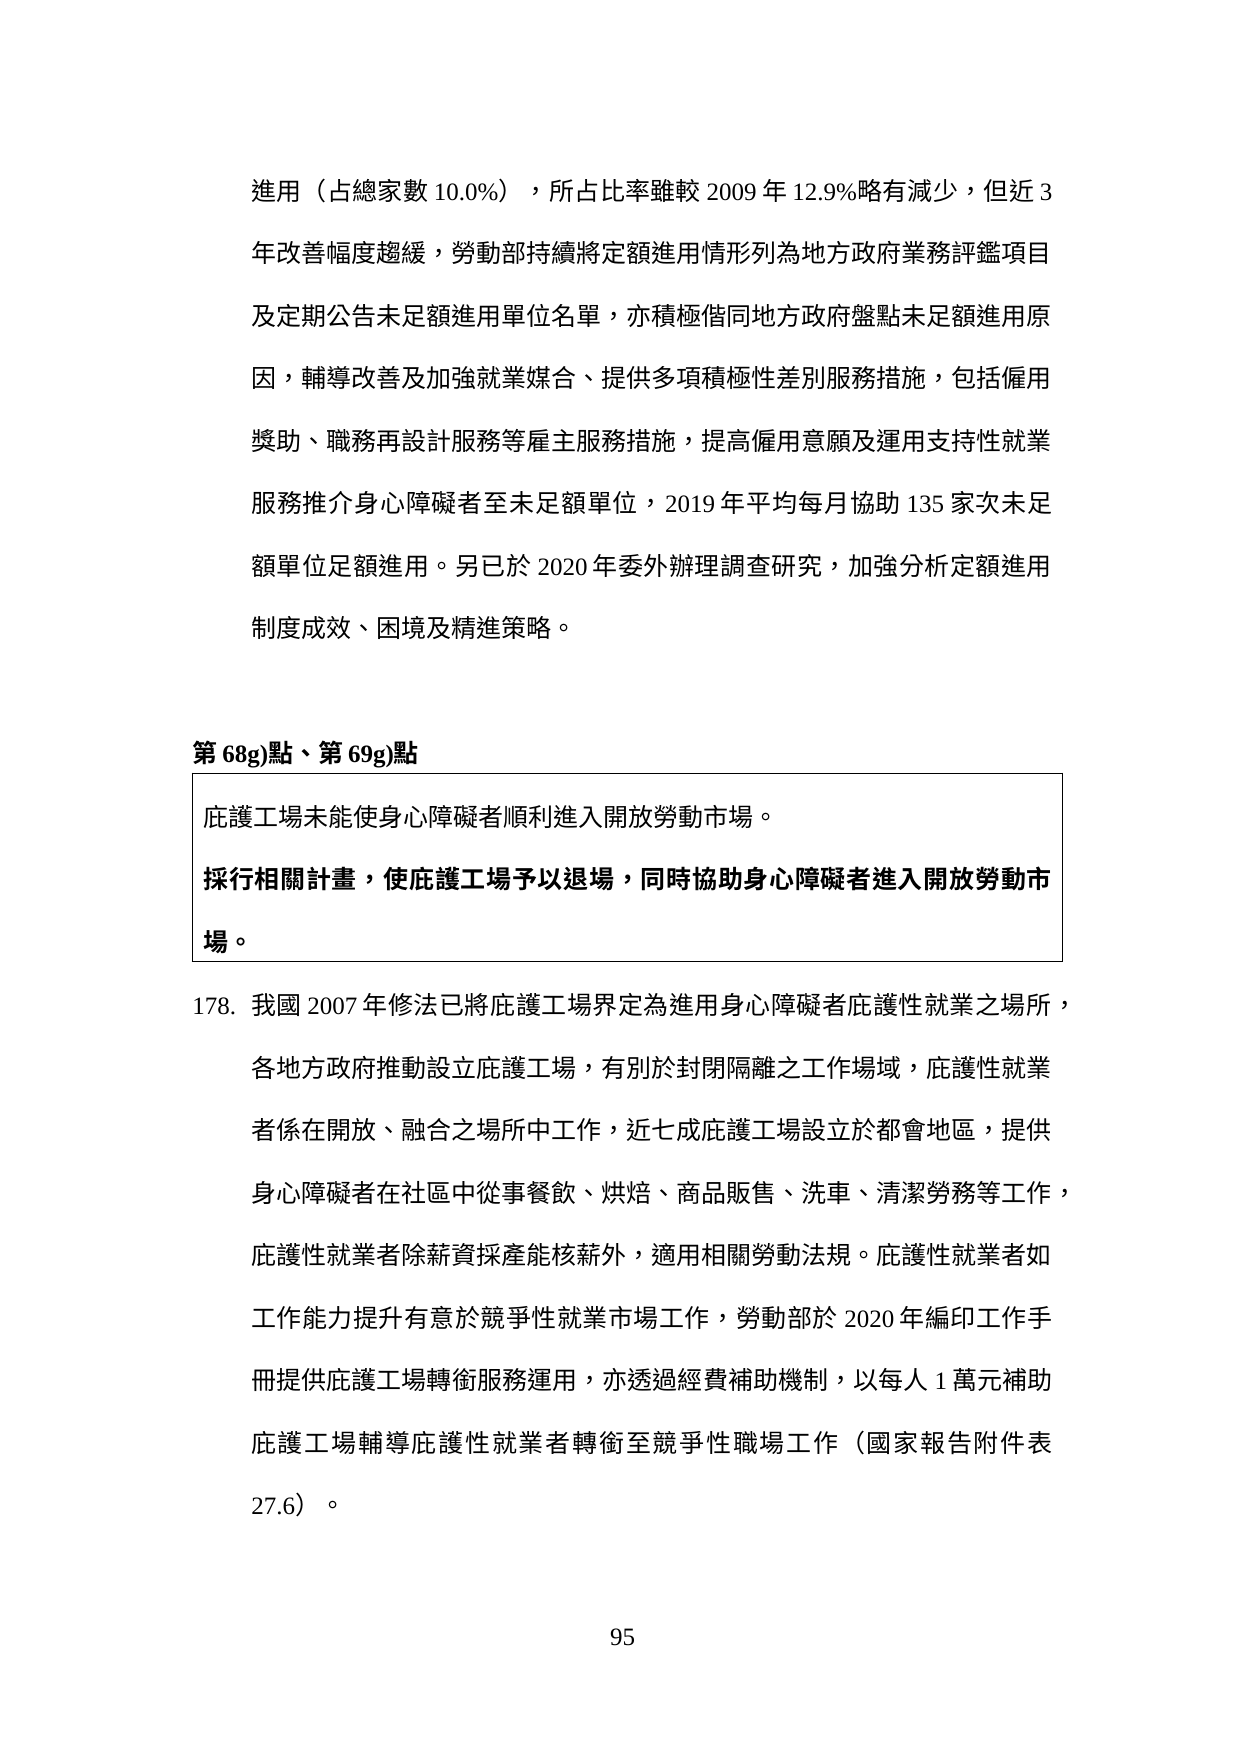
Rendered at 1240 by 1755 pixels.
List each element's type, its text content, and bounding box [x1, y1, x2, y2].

list 進用（占總家數10.0%），所占比率雖較2009年12.9%略有減少，但近3年改善幅度趨緩，勞動部持續將定額進用情形列為地方政府業務評鑑項目及定期公告未足額進用單位名單，亦積極偕同地方政府盤點未足額進用原因，輔導改善及加強就業媒合、提供多項積極性差別服務措施，包括僱用獎助、職務再設計服務等雇主服務措施，提高僱用意願及運用支持性就業服務推介身心障礙者至未足額單位，2019年平均每月協助135家次未足額單位足額進用。另已於2020年委外辦理調查研究，加強分析定額進用制度成效、困境及精進策略。 [192, 148, 1052, 648]
subtitle 第68g)點、第69g)點 [192, 710, 1052, 773]
table_header 庇護工場未能使身心障礙者順利進入開放勞動市場。 採行相關計畫，使庇護工場予以退場，同時協助身心障礙者進入開放勞動市場。 [193, 774, 1062, 961]
list 我國2007年修法已將庇護工場界定為進用身心障礙者庇護性就業之場所，各地方政府推動設立庇護工場，有別於封閉隔離之工作場域，庇護性就業者係在開放、融合之場所中工作，近七成庇護工場設立於都會地區，提供身心障礙者在社區中從事餐飲、烘焙、商品販售、洗車、清潔勞務等工作，庇護性就業者除薪資採產能核薪外，適用相關勞動法規。庇護性就業者如工作能力提升有意於競爭性就業市場工作，勞動部於2020年編印工作手冊提供庇護工場轉銜服務運用，亦透過經費補助機制，以每人1萬元補助庇護工場輔導庇護性就業者轉銜至競爭性職場工作（國家報告附件表27.6）。 [192, 962, 1052, 1525]
